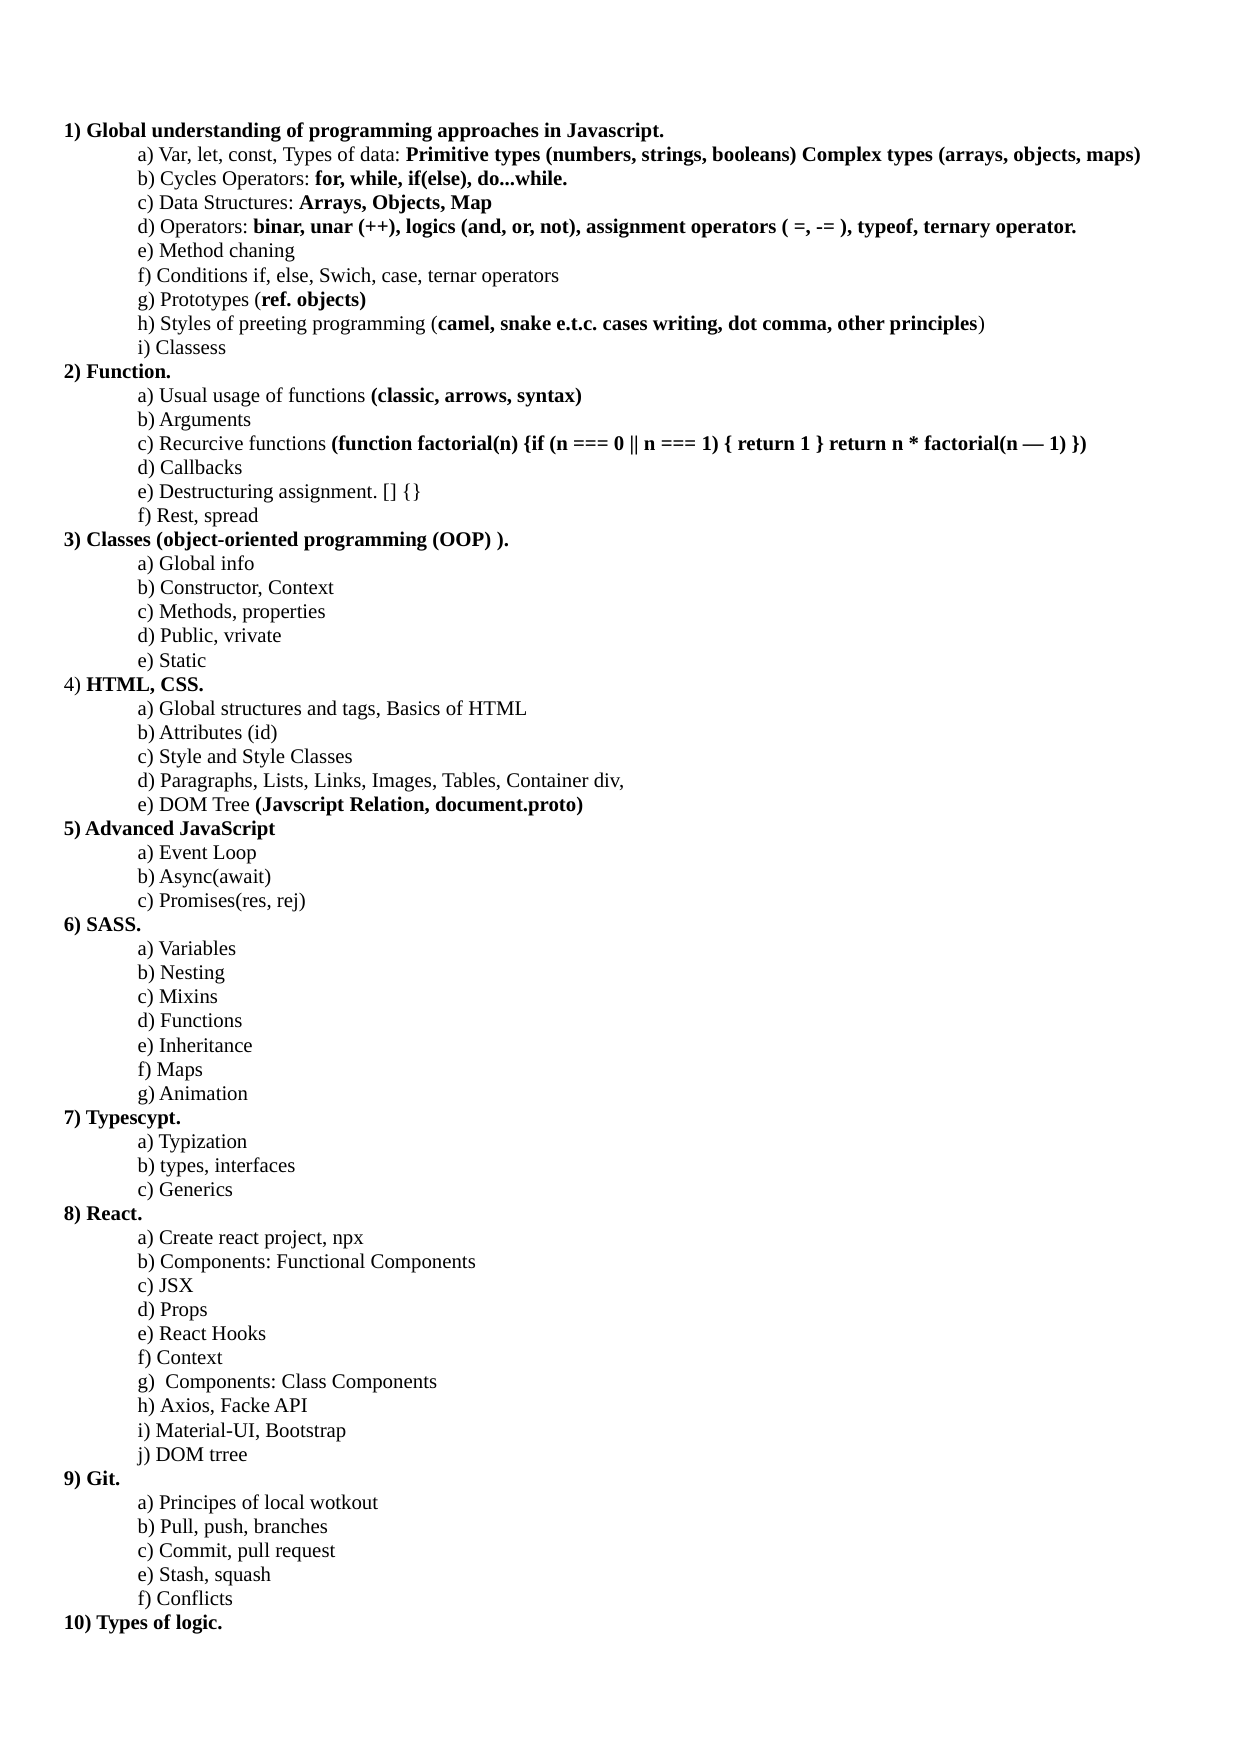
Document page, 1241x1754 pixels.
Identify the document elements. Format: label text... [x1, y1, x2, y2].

text a) Var, let, const, Types of data: Primitive types (numbers, strings, booleans) Complex types (arrays, objects, maps) [63, 142, 1186, 166]
text 1) Global understanding of programming approaches in Javascript. [63, 118, 1186, 142]
text c) Recurcive functions (function factorial(n) {if (n === 0 || n === 1) { return 1 } return n * factorial(n — 1) }) d) Callbacks e) Destructuring assignment. [] {} f) Rest, spread 3) Classes (object-oriented programming (OOP) ). [63, 431, 1186, 551]
text f) Conditions if, else, Swich, case, ternar operators g) Prototypes (ref. objects) [63, 262, 1186, 311]
text d) Operators: binar, unar (++), logics (and, or, not), assignment operators ( =, -= ), typeof, ternary operator. [63, 214, 1186, 238]
text c) Generics 8) React. a) Create react project, npx b) Components: Functional Components c) JSX [63, 1177, 1186, 1297]
text h) Styles of preeting programming (camel, snake e.t.c. cases writing, dot comma, other principles) [63, 311, 1186, 335]
text e) Method chaning [63, 238, 1186, 262]
text d) Props e) React Hooks f) Context g) Components: Class Components h) Axios, Facke API i) Material-UI, Bootstrap j) DOM trree 9) Git. [63, 1297, 1186, 1490]
text b) Cycles Operators: for, while, if(else), do...while. [63, 166, 1186, 190]
text a) Global info [63, 551, 1186, 575]
text c) Methods, properties d) Public, vrivate e) Static 4) HTML, CSS. a) Global structures and tags, Basics of HTML b) Attributes (id) c) Style and Style Classes d) Paragraphs, Lists, Links, Images, Tables, Container div, e) DOM Tree (Javscript Relation, document.proto) 5) Advanced JavaScript a) Event Loop b) Async(await) c) Promises(res, rej) 6) SASS. a) Variables b) Nesting c) Mixins d) Functions e) Inheritance f) Maps g) Animation 7) Typescypt. [63, 599, 1186, 1129]
text c) Commit, pull request e) Stash, squash f) Conflicts 10) Types of logic. [63, 1538, 1186, 1634]
text a) Usual usage of functions (classic, arrows, syntax) [10, 383, 1186, 407]
text a) Principes of local wotkout [63, 1490, 1186, 1514]
text b) Arguments [63, 407, 1186, 431]
text c) Data Structures: Arrays, Objects, Map [63, 190, 1186, 214]
text b) Pull, push, branches [63, 1514, 1186, 1538]
text b) Constructor, Context [63, 575, 1186, 599]
text b) types, interfaces [63, 1153, 1186, 1177]
text a) Typization [63, 1129, 1186, 1153]
text i) Classess 2) Function. [63, 335, 1186, 383]
